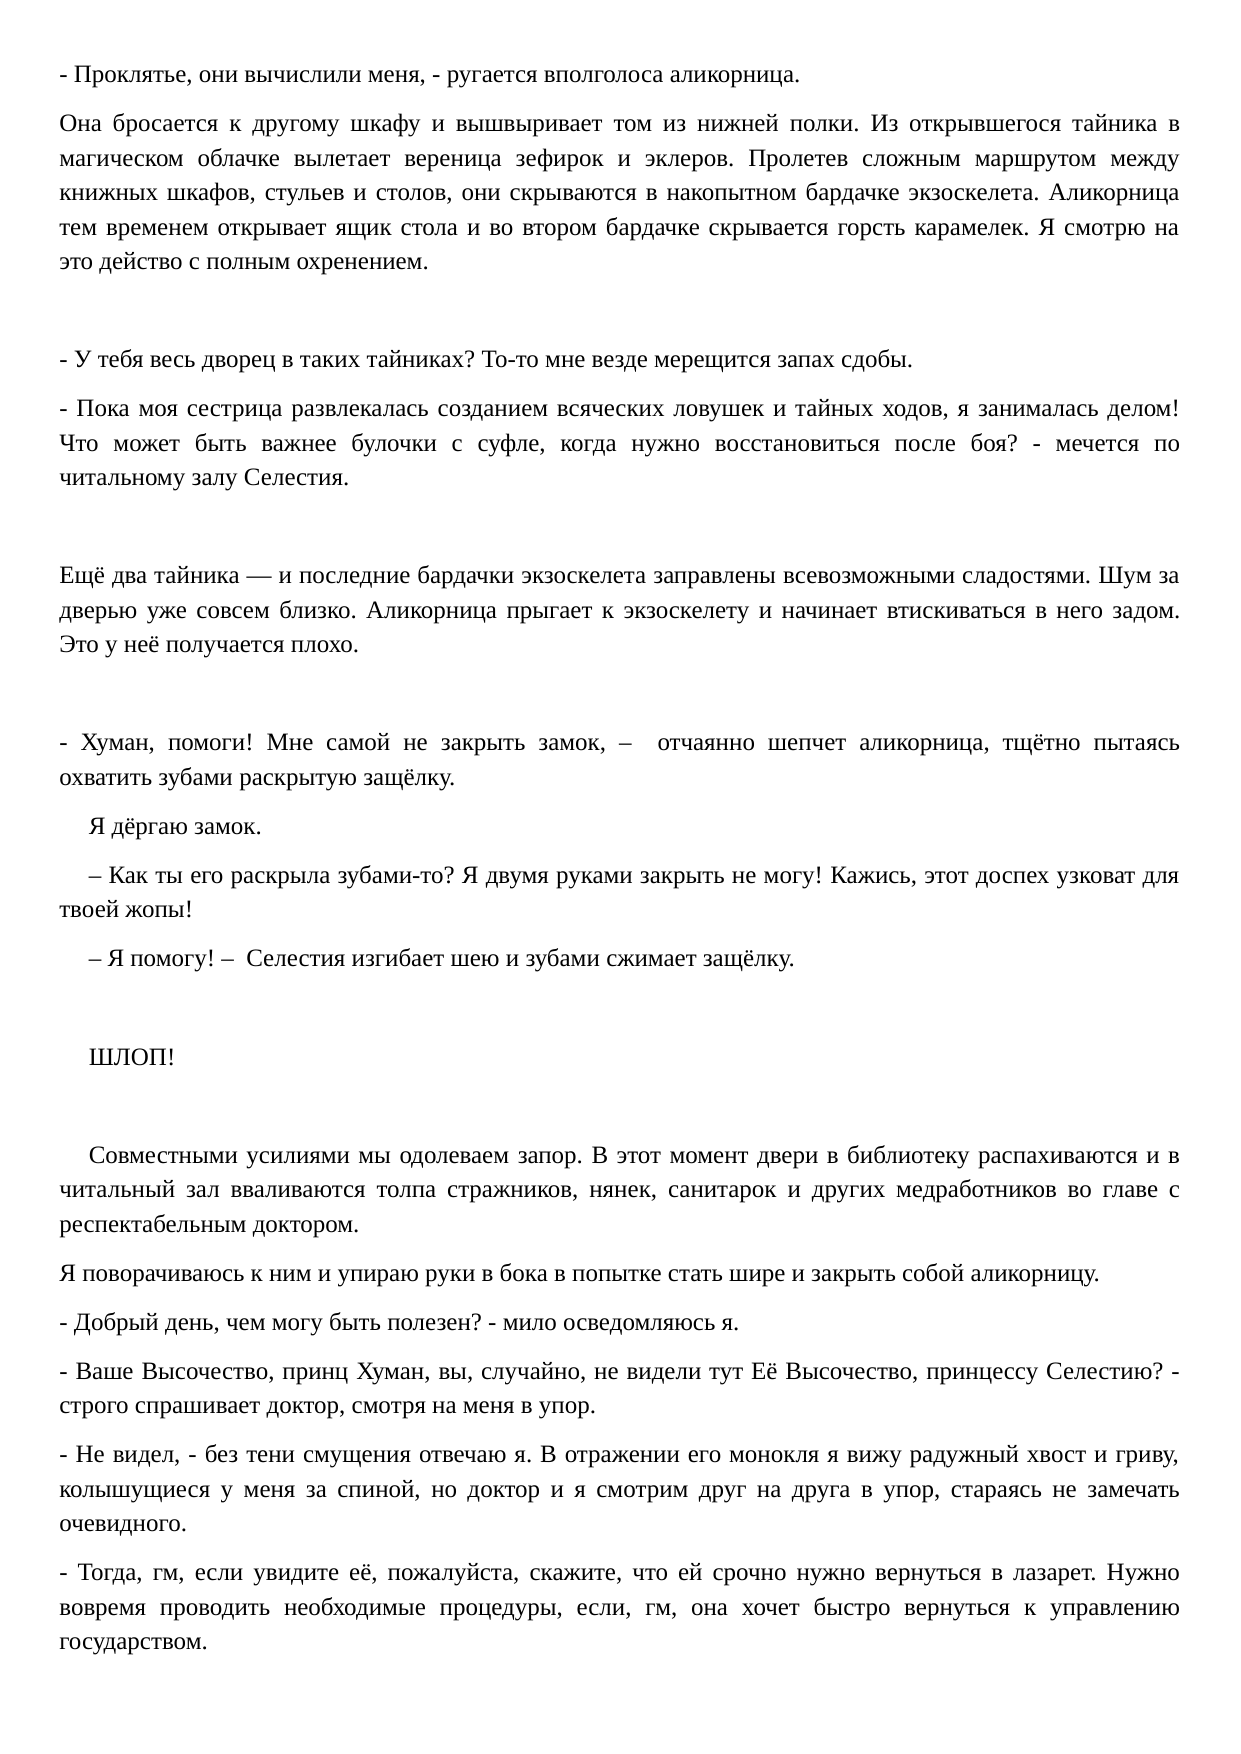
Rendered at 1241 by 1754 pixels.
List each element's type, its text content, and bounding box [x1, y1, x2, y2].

text Совместными усилиями мы одолеваем запор. В этот момент двери в библиотеку распахиваются и в читальный зал вваливаются толпа стражников, нянек, санитарок и других медработников во главе с респектабельным доктором. [59, 1140, 1181, 1237]
text - Добрый день, чем могу быть полезен? - мило осведомляюсь я. [59, 1307, 1181, 1336]
text - У тебя весь дворец в таких тайниках? То-то мне везде мерещится запах сдобы. [59, 344, 1181, 373]
text - Хуман, помоги! Мне самой не закрыть замок, – отчаянно шепчет аликорница, тщётно пытаясь охватить зубами раскрытую защёлку. [59, 727, 1181, 791]
text - Не видел, - без тени смущения отвечаю я. В отражении его монокля я вижу радужный хвост и гриву, колышущиеся у меня за спиной, но доктор и я смотрим друг на друга в упор, стараясь не замечать очевидного. [59, 1439, 1181, 1537]
text ШЛОП! [59, 1042, 1181, 1070]
text - Пока моя сестрица развлекалась созданием всяческих ловушек и тайных ходов, я занималась делом! Что может быть важнее булочки с суфле, когда нужно восстановиться после боя? - мечется по читальному залу Селестия. [59, 393, 1181, 491]
text – Я помогу! – Селестия изгибает шею и зубами сжимает защёлку. [59, 943, 1181, 972]
text - Проклятье, они вычислили меня, - ругается вполголоса аликорница. [59, 59, 1181, 88]
text Я поворачиваюсь к ним и упираю руки в бока в попытке стать шире и закрыть собой аликорницу. [59, 1258, 1181, 1287]
text - Ваше Высочество, принц Хуман, вы, случайно, не видели тут Её Высочество, принцессу Селестию? - строго спрашивает доктор, смотря на меня в упор. [59, 1356, 1181, 1419]
text – Как ты его раскрыла зубами-то? Я двумя руками закрыть не могу! Кажись, этот доспех узковат для твоей жопы! [59, 860, 1181, 923]
text Я дёргаю замок. [59, 811, 1181, 840]
text - Тогда, гм, если увидите её, пожалуйста, скажите, что ей срочно нужно вернуться в лазарет. Нужно вовремя проводить необходимые процедуры, если, гм, она хочет быстро вернуться к управлению государством. [59, 1557, 1181, 1655]
text Ещё два тайника — и последние бардачки экзоскелета заправлены всевозможными сладостями. Шум за дверью уже совсем близко. Аликорница прыгает к экзоскелету и начинает втискиваться в него задом. Это у неё получается плохо. [59, 560, 1181, 658]
text Она бросается к другому шкафу и вышвыривает том из нижней полки. Из открывшегося тайника в магическом облачке вылетает вереница зефирок и эклеров. Пролетев сложным маршрутом между книжных шкафов, стульев и столов, они скрываются в накопытном бардачке экзоскелета. Аликорница тем временем открывает ящик стола и во втором бардачке скрывается горсть карамелек. Я смотрю на это действо с полным охренением. [59, 108, 1181, 275]
